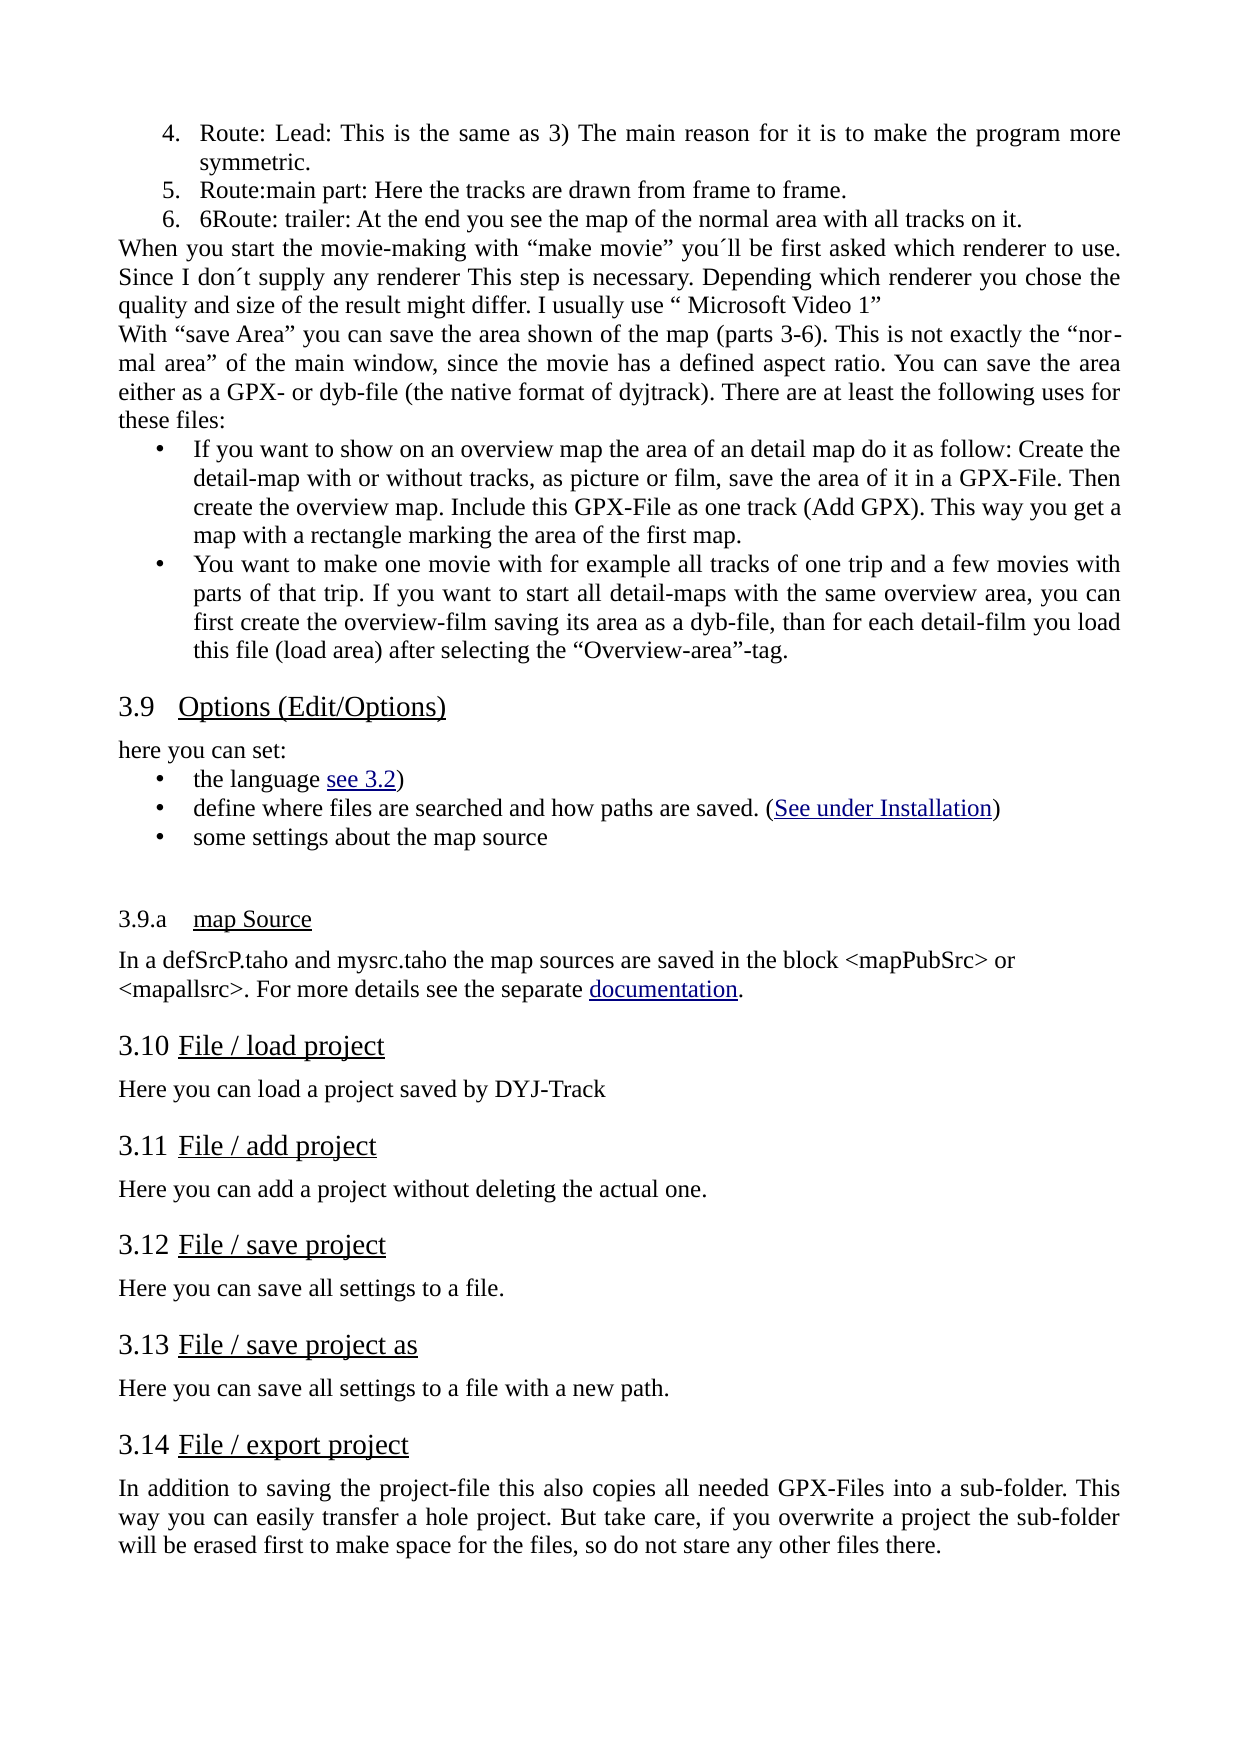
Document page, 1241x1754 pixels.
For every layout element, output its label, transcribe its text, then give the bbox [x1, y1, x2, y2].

subtitle File / add project [118, 1128, 1122, 1161]
text In addition to saving the project-file this also copies all needed GPX-Files into a sub-folder. This way you can easily transfer a hole project. But take care, if you overwrite a project the sub-folder will be erased first to make space for the files, so do not stare any other files there. [118, 1473, 1122, 1559]
list 6Route: trailer: At the end you see the map of the normal area with all tracks on it. [162, 204, 1122, 233]
subtitle map Source [118, 904, 1122, 933]
list some settings about the map source [156, 822, 1122, 850]
subtitle File / export project [118, 1427, 1122, 1461]
list If you want to show on an overview map the area of an detail map do it as follow: Create the detail-map with or without tracks, as picture or film, save the area of it in a GPX-File. Then create the overview map. Include this GPX-File as one track (Add GPX). This way you get a map with a rectangle marking the area of the first map. [156, 434, 1122, 549]
subtitle Options (Edit/Options) [118, 689, 1122, 723]
subtitle File / load project [118, 1028, 1122, 1061]
subtitle File / save project [118, 1227, 1122, 1261]
text Here you can save all settings to a file. [118, 1273, 1122, 1302]
list You want to make one movie with for example all tracks of one trip and a few movies with parts of that trip. If you want to start all detail-maps with the same overview area, you can first create the overview-film saving its area as a dyb-file, than for each detail-film you load this file (load area) after selecting the “Overview-area”-tag. [156, 549, 1122, 664]
text With “save Area” you can save the area shown of the map (parts 3-6). This is not exactly the “nor­mal area” of the main window, since the movie has a defined aspect ratio. You can save the area either as a GPX- or dyb-file (the native format of dyjtrack). There are at least the following uses for these files: [118, 319, 1122, 434]
text Here you can save all settings to a file with a new path. [118, 1373, 1122, 1402]
text Here you can load a project saved by DYJ-Track [118, 1074, 1122, 1103]
text In a defSrcP.taho and mysrc.taho the map sources are saved in the block <mapPubSrc> or <mapallsrc>. For more details see the separate documentation. [118, 945, 1122, 1003]
text here you can set: [118, 735, 1122, 764]
text When you start the movie-making with “make movie” you´ll be first asked which renderer to use. Since I don´t supply any renderer This step is necessary. Depending which renderer you chose the quality and size of the result might differ. I usually use “ Microsoft Video 1” [118, 233, 1122, 319]
subtitle File / save project as [118, 1327, 1122, 1361]
list the language see 3.2) [156, 764, 1122, 793]
text Here you can add a project without deleting the actual one. [118, 1174, 1122, 1202]
list Route: Lead: This is the same as 3) The main reason for it is to make the program more symmetric. [162, 118, 1122, 176]
list Route:main part: Here the tracks are drawn from frame to frame. [162, 176, 1122, 204]
list define where files are searched and how paths are saved. (See under Installation) [156, 793, 1122, 822]
